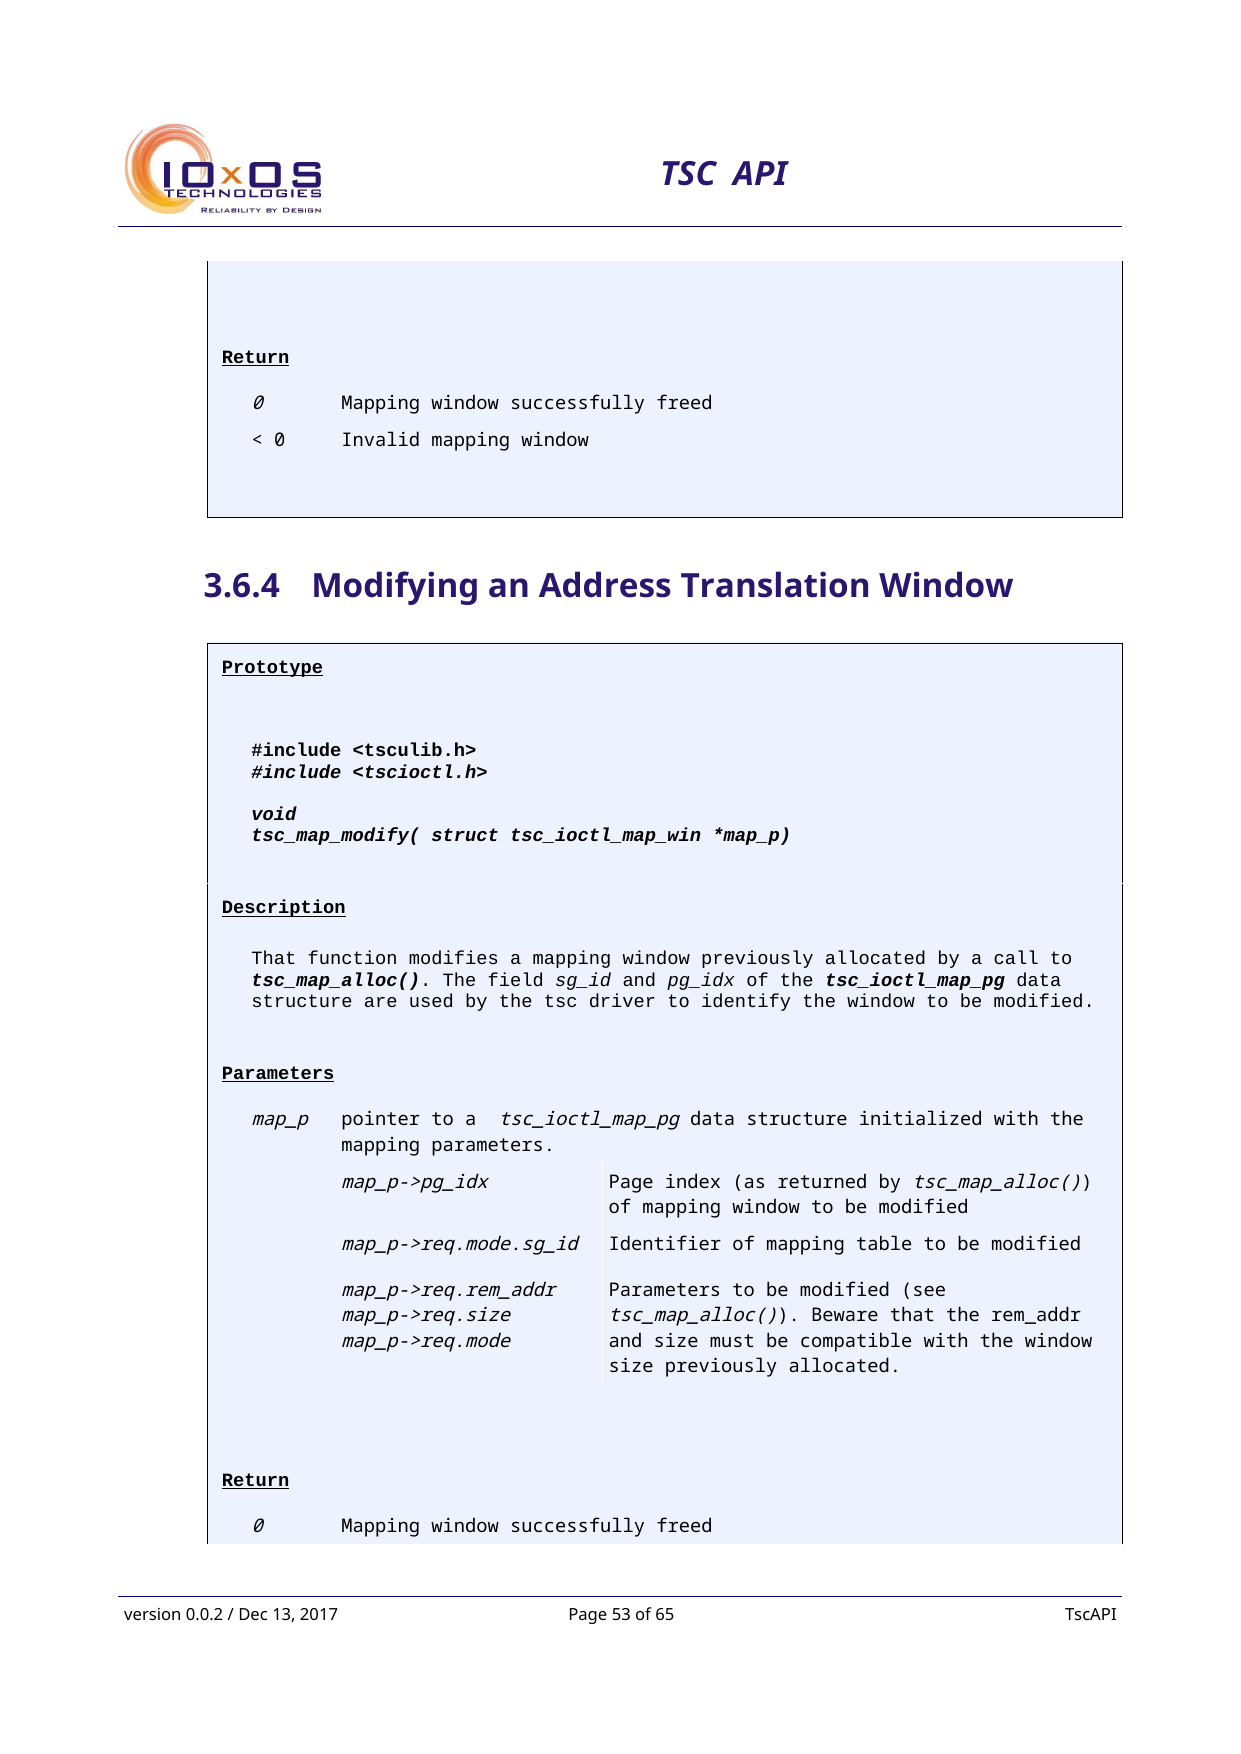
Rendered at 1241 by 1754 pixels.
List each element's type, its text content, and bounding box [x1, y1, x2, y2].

subtitle Modifying an Address Translation Window [195, 562, 1122, 607]
text Prototype [208, 644, 1122, 676]
subtitle Parameters [208, 1049, 1122, 1100]
table_cell map_p->pg_idx [335, 1162, 602, 1225]
table_cell map_p->req.mode.sg_id [335, 1225, 602, 1270]
text #include <tsculib.h> [208, 726, 1122, 762]
table_cell [246, 1225, 335, 1270]
table_header [208, 384, 246, 421]
table_header 0 [246, 1507, 335, 1544]
table_header map_p [246, 1100, 335, 1162]
table_header Mapping window successfully freed [335, 1507, 1122, 1544]
table_cell Page index (as returned by tsc_map_alloc()) of mapping window to be modified [603, 1162, 1122, 1225]
table_cell < 0 [246, 421, 335, 466]
table_cell Identifier of mapping table to be modified [603, 1225, 1122, 1270]
table_cell [208, 1162, 246, 1225]
text void [208, 805, 1122, 826]
table_cell [208, 1225, 246, 1270]
table_header [208, 1507, 246, 1544]
table_cell [246, 1270, 335, 1384]
table_header pointer to a tsc_ioctl_map_pg data structure initialized with the mapping parameters. [335, 1100, 1122, 1162]
table_header Mapping window successfully freed [335, 384, 1122, 421]
table_cell map_p->req.rem_addr map_p->req.size map_p->req.mode [335, 1270, 602, 1384]
table_cell [246, 1162, 335, 1225]
table_cell Invalid mapping window [335, 421, 1122, 466]
table_header [208, 1100, 246, 1162]
text That function modifies a mapping window previously allocated by a call to tsc_map_alloc(). The field sg_id and pg_idx of the tsc_ioctl_map_pg data structure are used by the tsc driver to identify the window to be modified. [208, 934, 1122, 1013]
subtitle Return [208, 1456, 1122, 1507]
subtitle Description [208, 883, 1122, 934]
text tsc_map_modify( struct tsc_ioctl_map_win *map_p) [208, 826, 1122, 847]
table_header 0 [246, 384, 335, 421]
picture [123, 123, 323, 217]
subtitle Return [208, 333, 1122, 384]
table_cell Parameters to be modified (see tsc_map_alloc()). Beware that the rem_addr and size must be compatible with the window size previously allocated. [603, 1270, 1122, 1384]
table_cell [208, 1270, 246, 1384]
table_cell [208, 421, 246, 466]
text #include <tscioctl.h> [208, 762, 1122, 784]
